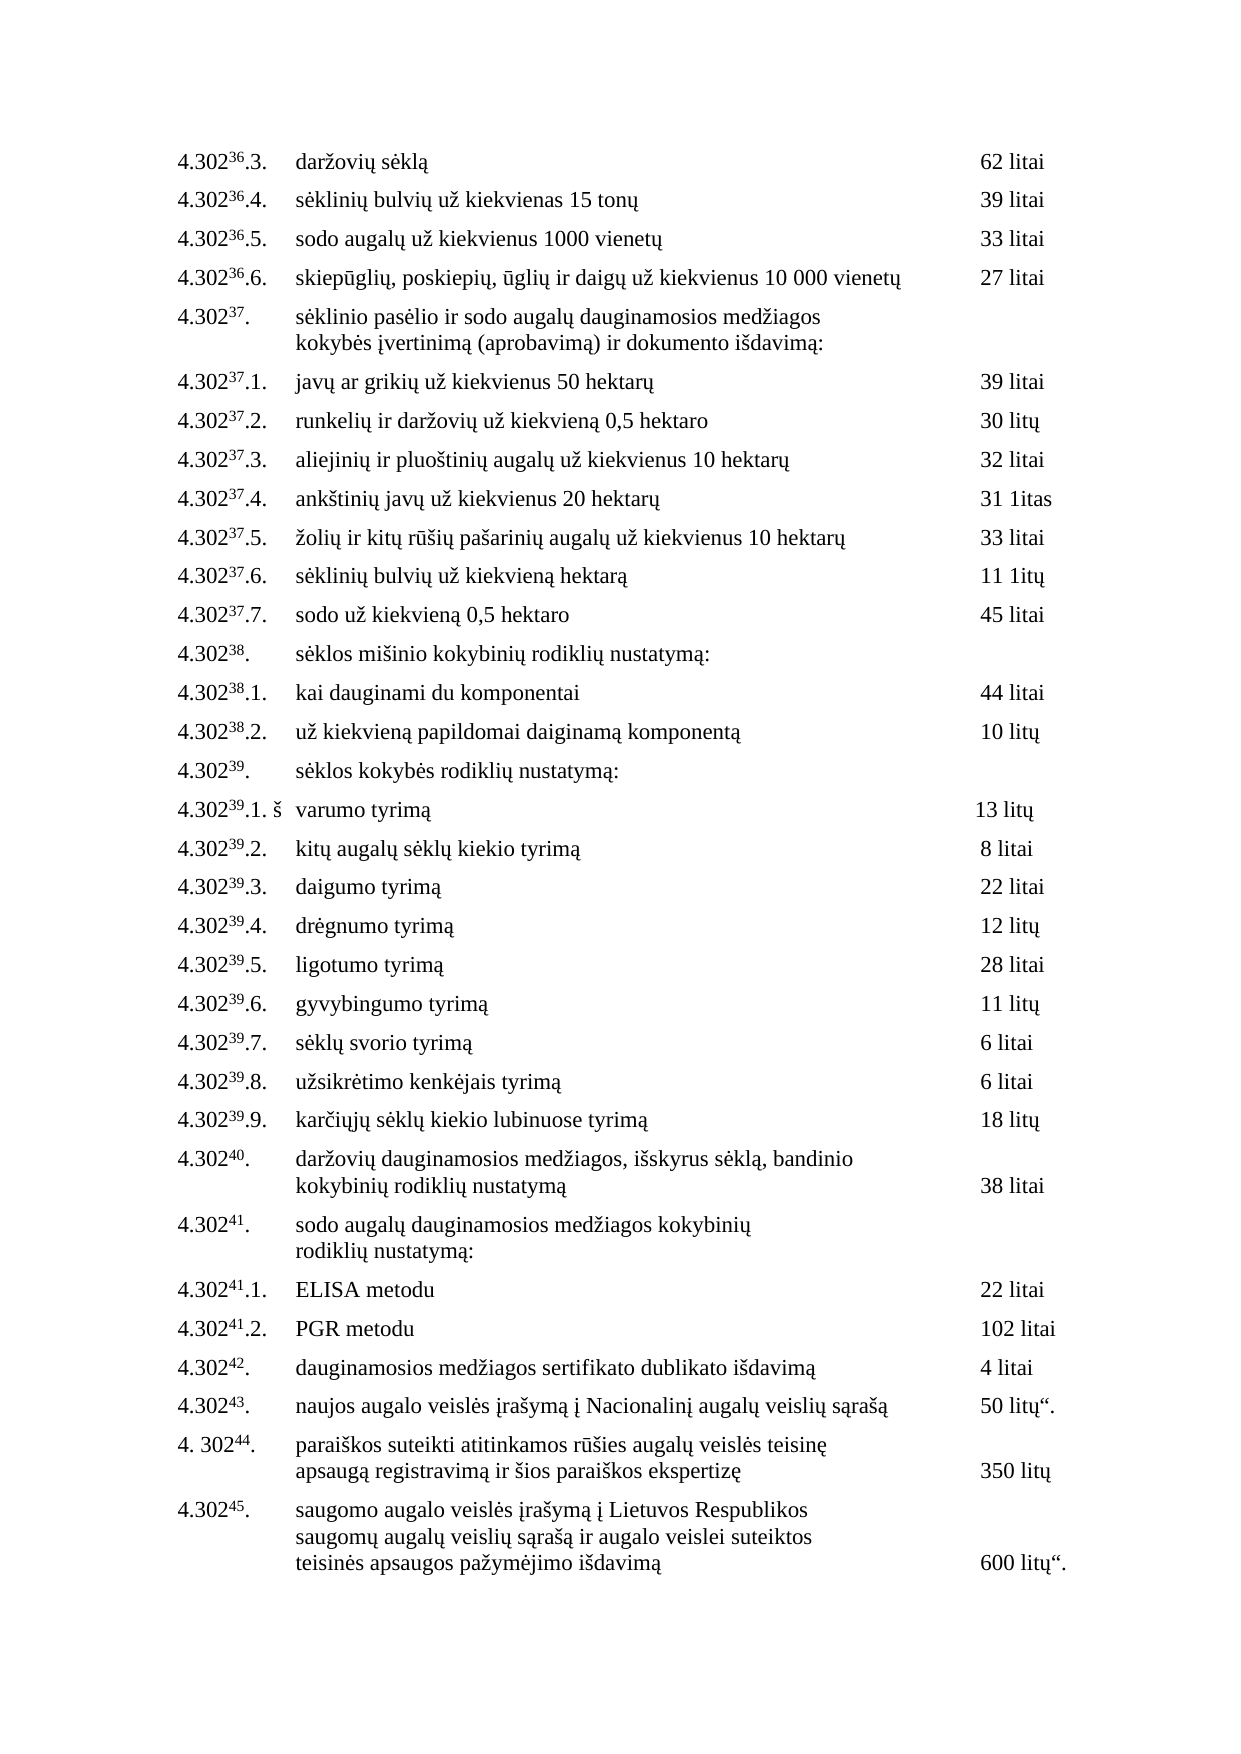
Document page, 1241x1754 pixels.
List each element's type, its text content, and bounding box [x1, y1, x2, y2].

text 4.30239.4. drėgnumo tyrimą 12 litų [177, 912, 1122, 939]
text 4.30238.1. kai dauginami du komponentai 44 litai [177, 679, 1122, 706]
text 4.30237.4. ankštinių javų už kiekvienus 20 hektarų 31 1itas [177, 485, 1122, 511]
text 4.30236.5. sodo augalų už kiekvienus 1000 vienetų 33 litai [177, 225, 1122, 252]
text 4.30237.7. sodo už kiekvieną 0,5 hektaro 45 litai [177, 601, 1122, 628]
text 4.30236.3. daržovių sėklą 62 litai [177, 148, 1122, 174]
text 4.30239.9. karčiųjų sėklų kiekio lubinuose tyrimą 18 litų [177, 1107, 1122, 1133]
text 4.30237.6. sėklinių bulvių už kiekvieną hektarą 11 1itų [177, 563, 1122, 589]
text 4.30239.3. daigumo tyrimą 22 litai [177, 873, 1122, 900]
text 4.30240. daržovių dauginamosios medžiagos, išskyrus sėklą, bandinio kokybinių rodiklių nustatymą 38 litai [177, 1145, 1122, 1198]
text 4.30237.5. žolių ir kitų rūšių pašarinių augalų už kiekvienus 10 hektarų 33 litai [177, 524, 1122, 550]
text 4.30242. dauginamosios medžiagos sertifikato dublikato išdavimą 4 litai [177, 1353, 1122, 1380]
text 4.30237. sėklinio pasėlio ir sodo augalų dauginamosios medžiagos kokybės įvertinimą (aprobavimą) ir dokumento išdavimą: [177, 303, 1122, 356]
text 4.30241. sodo augalų dauginamosios medžiagos kokybinių rodiklių nustatymą: [177, 1211, 1122, 1263]
text 4.30236.6. skiepūglių, poskiepių, ūglių ir daigų už kiekvienus 10 000 vienetų 27 litai [177, 264, 1122, 291]
text 4.30237.1. javų ar grikių už kiekvienus 50 hektarų 39 litai [177, 368, 1122, 395]
text 4.30239.5. ligotumo tyrimą 28 litai [177, 951, 1122, 977]
text 4.30239.7. sėklų svorio tyrimą 6 litai [177, 1029, 1122, 1055]
text 4.30239.2. kitų augalų sėklų kiekio tyrimą 8 litai [177, 834, 1122, 861]
text 4.30241.1. ELISA metodu 22 litai [177, 1276, 1122, 1302]
text 4.30237.2. runkelių ir daržovių už kiekvieną 0,5 hektaro 30 litų [177, 407, 1122, 433]
text 4.30237.3. aliejinių ir pluoštinių augalų už kiekvienus 10 hektarų 32 litai [177, 446, 1122, 472]
text 4.30239.1. š varumo tyrimą 13 litų [177, 796, 1122, 822]
text 4.30239. sėklos kokybės rodiklių nustatymą: [177, 757, 1122, 783]
text 4.30245. saugomo augalo veislės įrašymą į Lietuvos Respublikos saugomų augalų veislių sąrašą ir augalo veislei suteiktos teisinės apsaugos pažymėjimo išdavimą 600 litų“. [177, 1496, 1122, 1576]
text 4. 30244. paraiškos suteikti atitinkamos rūšies augalų veislės teisinę apsaugą registravimą ir šios paraiškos ekspertizę 350 litų [177, 1431, 1122, 1484]
text 4.30239.8. užsikrėtimo kenkėjais tyrimą 6 litai [177, 1068, 1122, 1094]
text 4.30243. naujos augalo veislės įrašymą į Nacionalinį augalų veislių sąrašą 50 litų“. [177, 1392, 1122, 1419]
text 4.30238.2. už kiekvieną papildomai daiginamą komponentą 10 litų [177, 718, 1122, 744]
text 4.30236.4. sėklinių bulvių už kiekvienas 15 tonų 39 litai [177, 187, 1122, 213]
text 4.30241.2. PGR metodu 102 litai [177, 1315, 1122, 1341]
text 4.30238. sėklos mišinio kokybinių rodiklių nustatymą: [177, 640, 1122, 667]
text 4.30239.6. gyvybingumo tyrimą 11 litų [177, 990, 1122, 1016]
